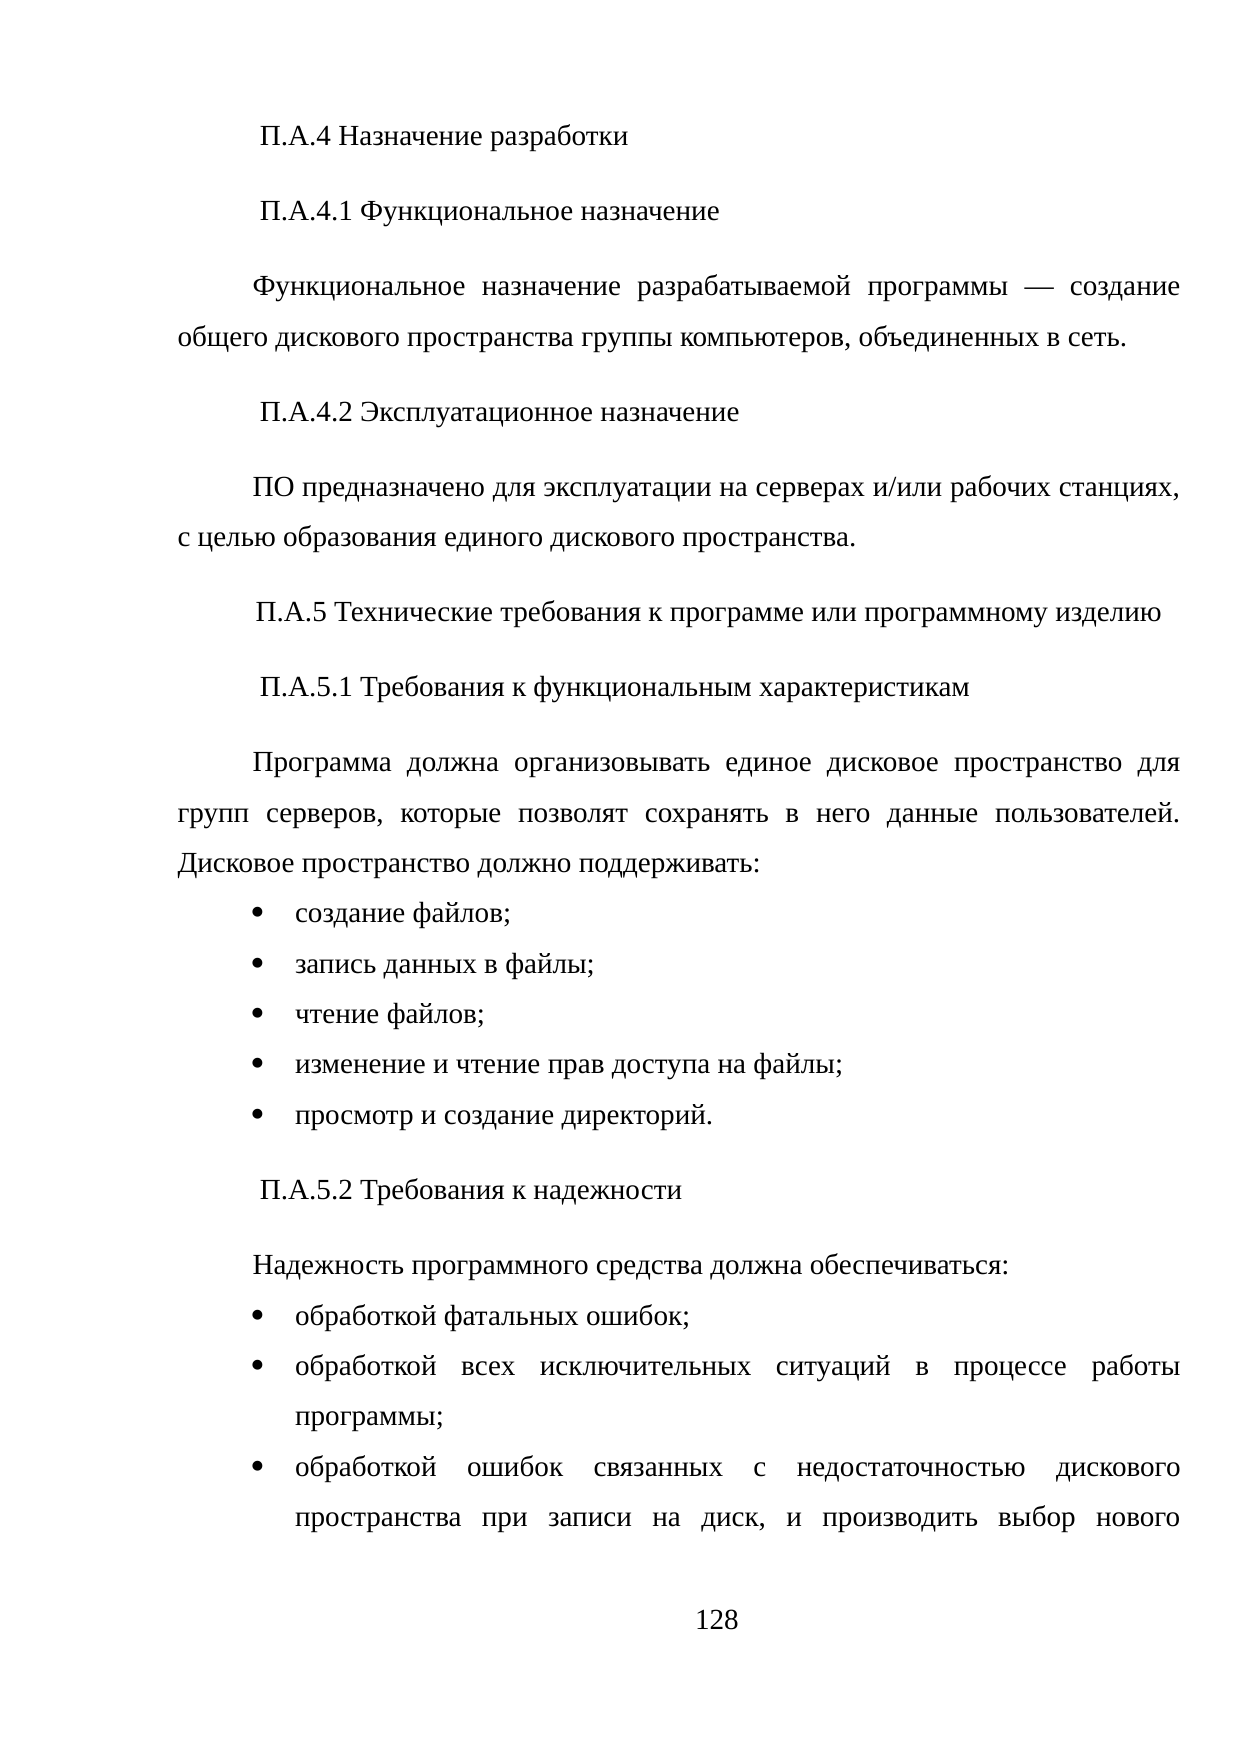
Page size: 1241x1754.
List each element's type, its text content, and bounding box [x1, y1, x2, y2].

list Эксплуатационное назначение [252, 394, 1181, 427]
list изменение и чтение прав доступа на файлы; [252, 1047, 1181, 1080]
text ПО предназначено для эксплуатации на серверах и/или рабочих станциях, с целью образования единого дискового пространства. [177, 469, 1181, 553]
text Функциональное назначение разрабатываемой программы — создание общего дискового пространства группы компьютеров, объединенных в сеть. [177, 268, 1181, 352]
list Требования к функциональным характеристикам [252, 669, 1181, 703]
list обработкой всех исключительных ситуаций в процессе работы программы; [252, 1348, 1181, 1432]
text Программа должна организовывать единое дисковое пространство для групп серверов, которые позволят сохранять в него данные пользователей. Дисковое пространство должно поддерживать: [177, 744, 1181, 879]
list запись данных в файлы; [252, 946, 1181, 979]
list чтение файлов; [252, 996, 1181, 1030]
list создание файлов; [252, 895, 1181, 929]
list Функциональное назначение [252, 193, 1181, 227]
list обработкой ошибок связанных с недостаточностью дискового пространства при записи на диск, и производить выбор нового [252, 1449, 1181, 1533]
subtitle Назначение разработки [252, 118, 1181, 152]
list просмотр и создание директорий. [252, 1097, 1181, 1131]
list обработкой фатальных ошибок; [252, 1298, 1181, 1331]
text Надежность программного средства должна обеспечиваться: [177, 1247, 1181, 1281]
subtitle Требования к надежности [252, 1172, 1181, 1206]
subtitle Технические требования к программе или программному изделию [248, 594, 1181, 628]
